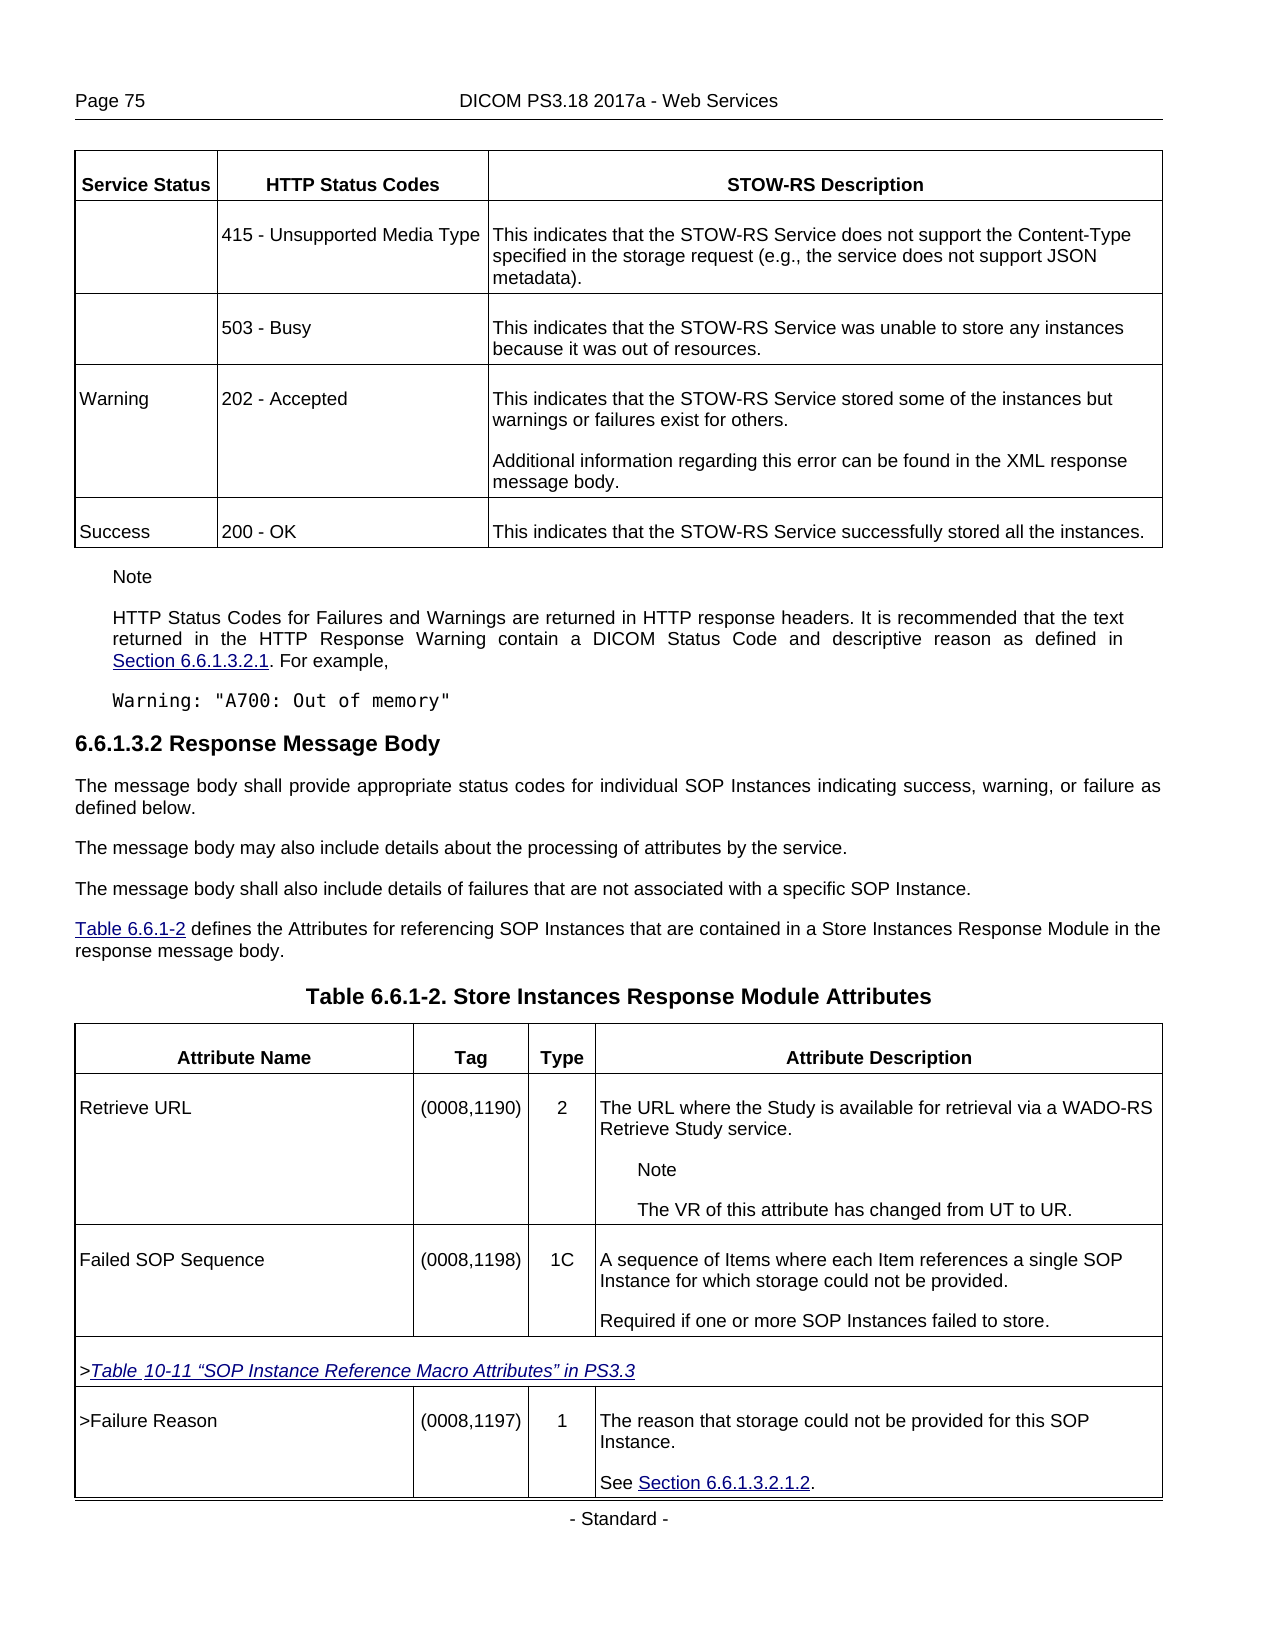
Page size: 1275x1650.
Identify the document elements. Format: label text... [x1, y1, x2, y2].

text 6.6.1.3.2 Response Message Body [75, 731, 1162, 757]
table_header Service Status [76, 151, 217, 200]
table_cell 1C [529, 1225, 595, 1336]
table_cell 2 [529, 1074, 595, 1224]
text The message body shall provide appropriate status codes for individual SOP Instances indicating success, warning, or failure as defined below. [75, 775, 1162, 818]
table_cell [76, 294, 217, 364]
table_cell A sequence of Items where each Item references a single SOP Instance for which storage could not be provided. Required if one or more SOP Instances failed to store. [596, 1225, 1162, 1336]
text HTTP Status Codes for Failures and Warnings are returned in HTTP response headers. It is recommended that the text returned in the HTTP Response Warning contain a DICOM Status Code and descriptive reason as defined in Section 6.6.1.3.2.1. For example, [112, 607, 1125, 671]
table_cell 1 [529, 1387, 595, 1497]
text Table 6.6.1-2 defines the Attributes for referencing SOP Instances that are contained in a Store Instances Response Module in the response message body. [75, 918, 1162, 961]
table_cell >Failure Reason [76, 1387, 413, 1497]
table_cell (0008,1190) [414, 1074, 528, 1224]
table_cell 415 - Unsupported Media Type [218, 201, 488, 292]
table_header HTTP Status Codes [218, 151, 488, 200]
table_header STOW-RS Description [489, 151, 1162, 200]
table_cell >Table 10-11 “SOP Instance Reference Macro Attributes” in PS3.3 [76, 1337, 1162, 1386]
table_header Attribute Name [76, 1024, 413, 1072]
table_header Type [529, 1024, 595, 1072]
table_header Attribute Description [596, 1024, 1162, 1072]
table_cell The URL where the Study is available for retrieval via a WADO-RS Retrieve Study service. Note The VR of this attribute has changed from UT to UR. [596, 1074, 1162, 1224]
table_cell Warning [76, 365, 217, 497]
table_cell This indicates that the STOW-RS Service successfully stored all the instances. [489, 498, 1162, 547]
text Note [112, 566, 1125, 588]
table_cell The reason that storage could not be provided for this SOP Instance. See Section 6.6.1.3.2.1.2. [596, 1387, 1162, 1497]
text Table 6.6.1-2. Store Instances Response Module Attributes [75, 983, 1162, 1009]
table_cell 503 - Busy [218, 294, 488, 364]
table_cell (0008,1197) [414, 1387, 528, 1497]
table_cell Retrieve URL [76, 1074, 413, 1224]
table_cell (0008,1198) [414, 1225, 528, 1336]
table_cell This indicates that the STOW-RS Service stored some of the instances but warnings or failures exist for others. Additional information regarding this error can be found in the XML response message body. [489, 365, 1162, 497]
text The message body shall also include details of failures that are not associated with a specific SOP Instance. [75, 877, 1162, 899]
table_cell This indicates that the STOW-RS Service was unable to store any instances because it was out of resources. [489, 294, 1162, 364]
text The message body may also include details about the processing of attributes by the service. [75, 837, 1162, 859]
text Warning: "A700: Out of memory" [112, 690, 1125, 712]
table_cell 200 - OK [218, 498, 488, 547]
table_cell Failed SOP Sequence [76, 1225, 413, 1336]
table_header Tag [414, 1024, 528, 1072]
table_cell 202 - Accepted [218, 365, 488, 497]
table_cell This indicates that the STOW-RS Service does not support the Content-Type specified in the storage request (e.g., the service does not support JSON metadata). [489, 201, 1162, 292]
table_cell Success [76, 498, 217, 547]
table_cell [76, 201, 217, 292]
